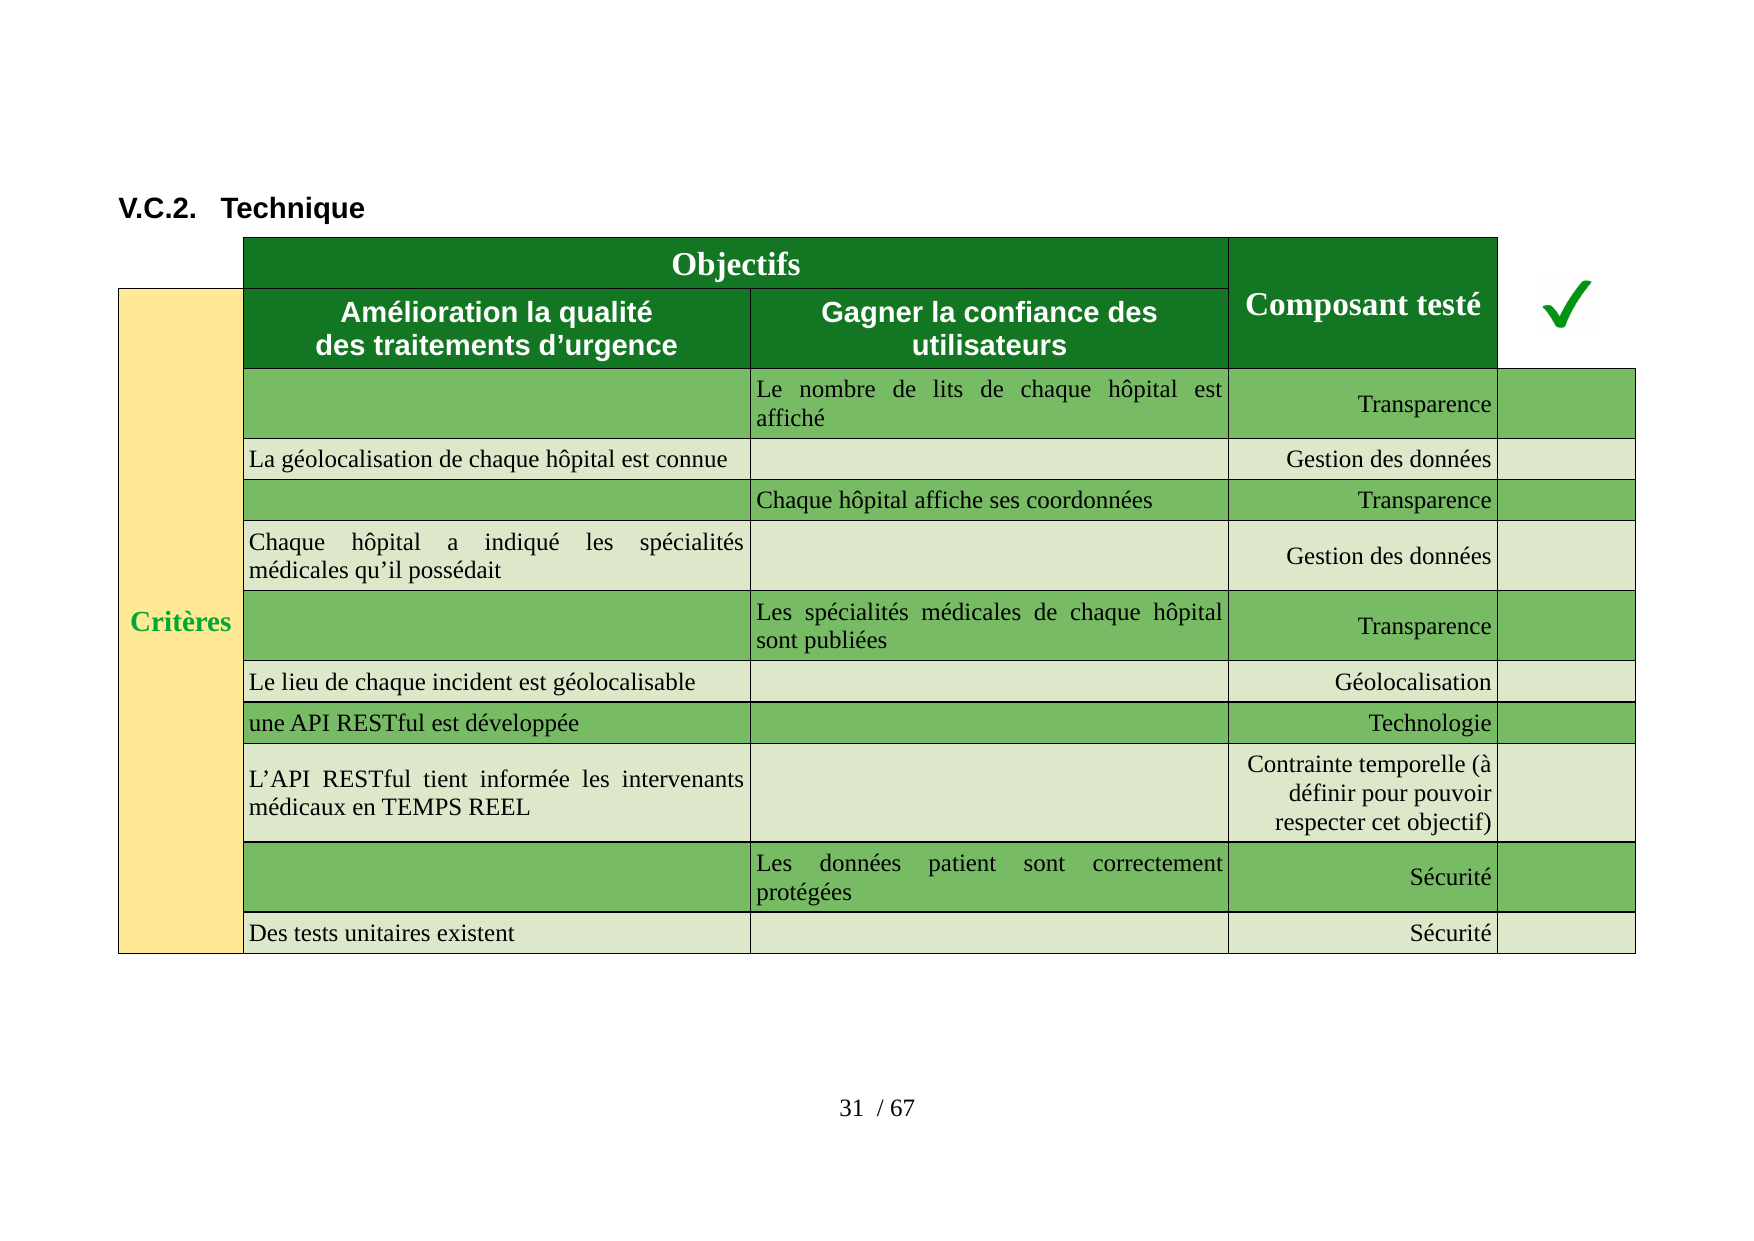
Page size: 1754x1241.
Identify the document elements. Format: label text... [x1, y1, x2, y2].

table_cell [751, 439, 1228, 479]
table_cell [244, 369, 750, 438]
table_cell Transparence [1229, 369, 1497, 438]
table_header Objectifs [244, 238, 1228, 288]
table_cell [244, 591, 750, 660]
picture [1538, 276, 1595, 330]
table_cell Géolocalisation [1229, 661, 1497, 701]
table_cell [751, 744, 1228, 841]
table_cell Gagner la confiance des utilisateurs [751, 289, 1228, 368]
table_cell Gestion des données [1229, 439, 1497, 479]
table_cell [1498, 439, 1635, 479]
table_cell [1498, 661, 1635, 701]
table_cell Les spécialités médicales de chaque hôpital sont publiées [751, 591, 1228, 660]
table_cell [244, 843, 750, 911]
table_cell [1498, 591, 1635, 660]
table_cell Le lieu de chaque incident est géolocalisable [244, 661, 750, 701]
table_cell Chaque hôpital affiche ses coordonnées [751, 480, 1228, 520]
table_cell [1498, 521, 1635, 590]
table_cell Technologie [1229, 703, 1497, 743]
table_cell [1498, 369, 1635, 438]
table_cell [1498, 703, 1635, 743]
table_cell [244, 480, 750, 520]
table_header Composant testé [1229, 238, 1497, 368]
table_header [118, 237, 243, 288]
table_cell Critères [119, 289, 243, 953]
table_cell [1498, 744, 1635, 841]
table_cell une API RESTful est développée [244, 703, 750, 743]
table_cell Gestion des données [1229, 521, 1497, 590]
table_cell [1498, 913, 1635, 953]
table_cell [1498, 843, 1635, 911]
table_cell Transparence [1229, 480, 1497, 520]
table_cell Le nombre de lits de chaque hôpital est affiché [751, 369, 1228, 438]
table_cell Sécurité [1229, 913, 1497, 953]
table_cell Sécurité [1229, 843, 1497, 911]
table_cell [751, 703, 1228, 743]
table_cell Transparence [1229, 591, 1497, 660]
table_cell Des tests unitaires existent [244, 913, 750, 953]
table_cell [751, 913, 1228, 953]
table_cell [1498, 480, 1635, 520]
table_cell L’API RESTful tient informée les intervenants médicaux en TEMPS REEL [244, 744, 750, 841]
table_cell Les données patient sont correctement protégées [751, 843, 1228, 911]
table_cell [751, 661, 1228, 701]
table_cell Contrainte temporelle (à définir pour pouvoir respecter cet objectif) [1229, 744, 1497, 841]
table_header [1498, 237, 1636, 368]
table_cell La géolocalisation de chaque hôpital est connue [244, 439, 750, 479]
table_cell Amélioration la qualité des traitements d’urgence [244, 289, 750, 368]
table_cell [751, 521, 1228, 590]
table_cell Chaque hôpital a indiqué les spécialités médicales qu’il possédait [244, 521, 750, 590]
subtitle Technique [118, 191, 1636, 225]
